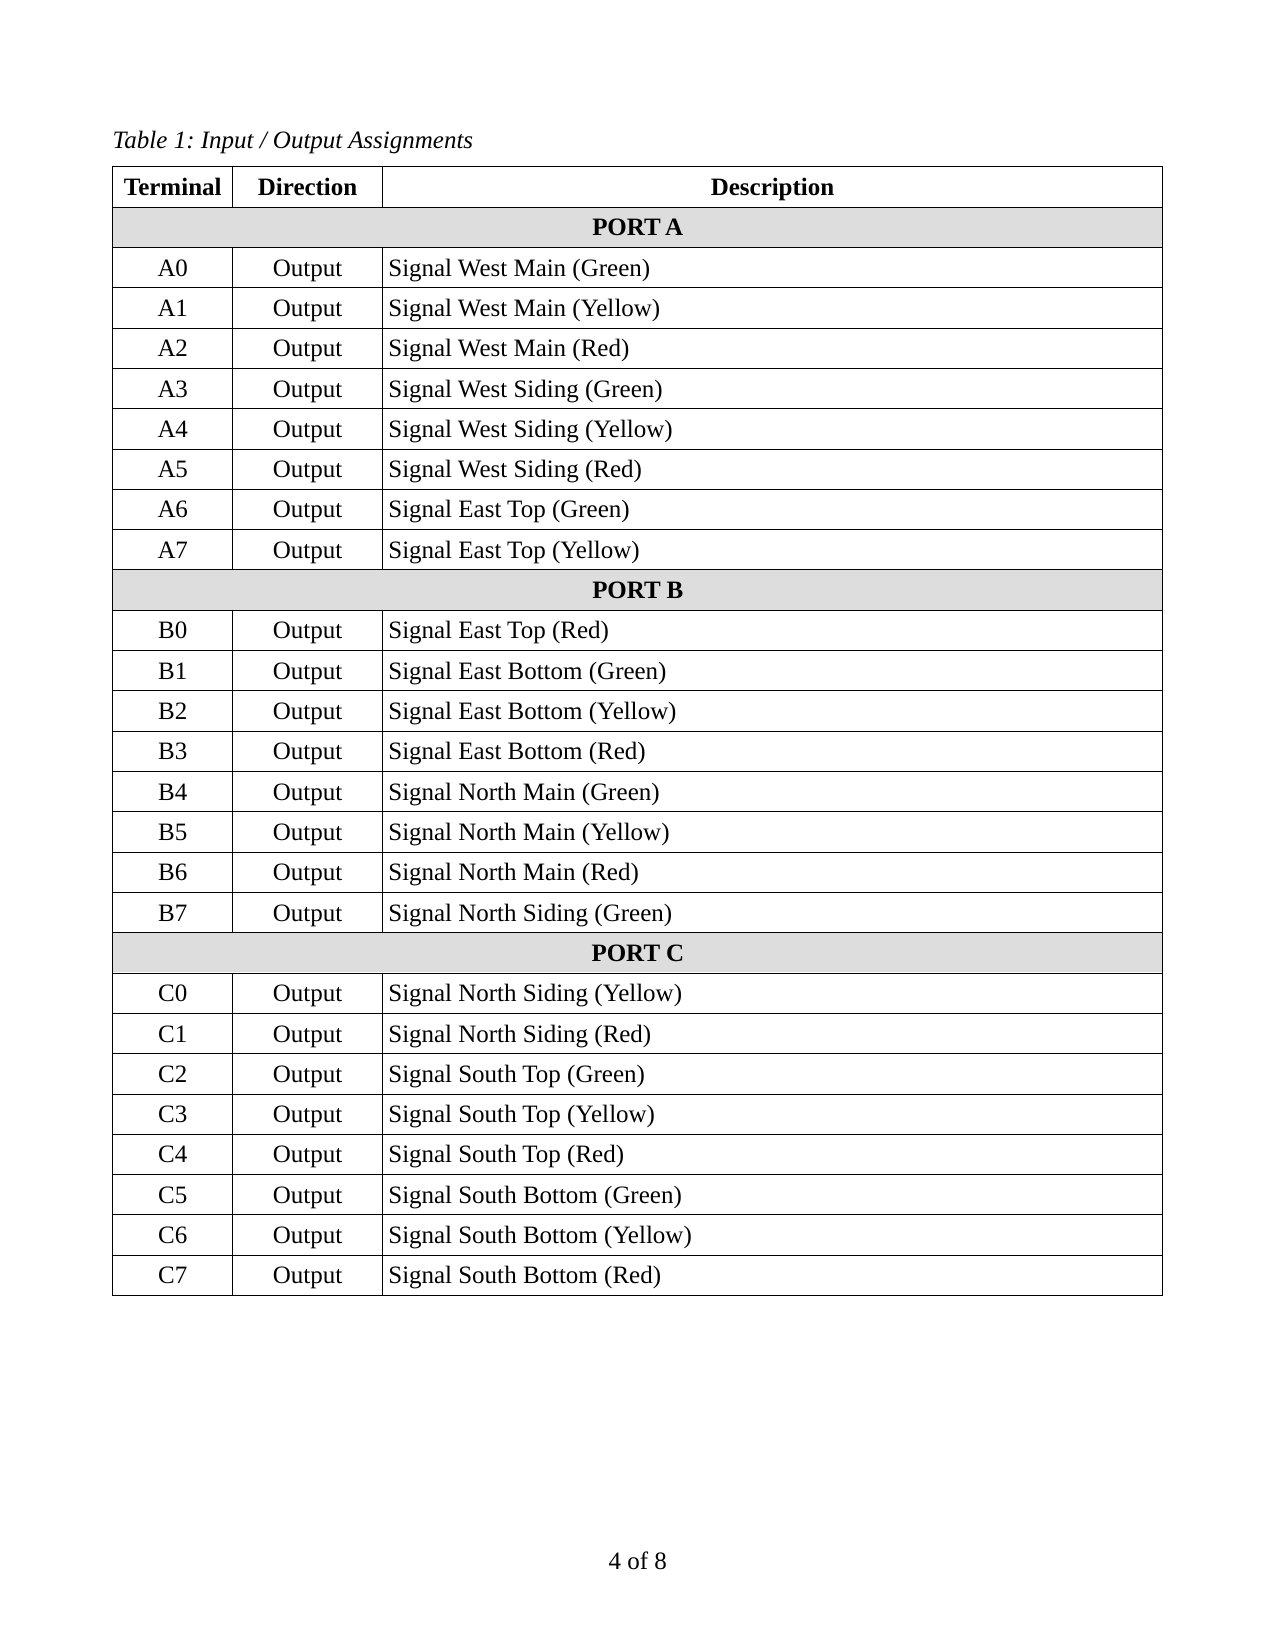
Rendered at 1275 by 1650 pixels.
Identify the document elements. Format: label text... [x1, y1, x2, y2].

table_cell Signal West Siding (Green) [383, 369, 1162, 408]
table_cell C3 [113, 1095, 232, 1134]
table_cell PORT B [113, 570, 1162, 610]
table_cell Signal South Bottom (Yellow) [383, 1215, 1162, 1255]
table_cell PORT C [113, 933, 1162, 972]
table_cell Output [233, 1256, 382, 1295]
table_cell Output [233, 1095, 382, 1134]
table_cell Signal North Siding (Red) [383, 1014, 1162, 1053]
text Table 1: Input / Output Assignments [112, 125, 1162, 154]
table_cell Signal West Siding (Yellow) [383, 409, 1162, 448]
table_cell B2 [113, 691, 232, 731]
table_cell Signal North Main (Red) [383, 853, 1162, 892]
table_cell Output [233, 893, 382, 932]
table_cell Signal East Bottom (Red) [383, 732, 1162, 771]
table_cell Signal West Main (Red) [383, 329, 1162, 368]
table_cell Signal East Top (Red) [383, 611, 1162, 650]
table_cell Output [233, 490, 382, 529]
table_cell Signal South Bottom (Red) [383, 1256, 1162, 1295]
table_cell Output [233, 450, 382, 489]
table_cell A0 [113, 248, 232, 287]
table_cell Signal North Main (Yellow) [383, 812, 1162, 852]
table_cell A7 [113, 530, 232, 569]
table_cell Signal South Top (Yellow) [383, 1095, 1162, 1134]
table_cell C7 [113, 1256, 232, 1295]
table_cell Output [233, 1175, 382, 1214]
table_cell Output [233, 974, 382, 1013]
table_cell Output [233, 691, 382, 731]
table_cell A4 [113, 409, 232, 448]
table_cell B3 [113, 732, 232, 771]
table_cell Signal North Siding (Green) [383, 893, 1162, 932]
table_cell Output [233, 369, 382, 408]
table_cell A3 [113, 369, 232, 408]
table_cell Output [233, 1054, 382, 1093]
table_cell Output [233, 651, 382, 690]
table_cell Signal East Bottom (Yellow) [383, 691, 1162, 731]
table_cell C6 [113, 1215, 232, 1255]
table_cell C5 [113, 1175, 232, 1214]
table_cell Output [233, 530, 382, 569]
table_cell Output [233, 812, 382, 852]
table_cell Output [233, 409, 382, 448]
table_cell A1 [113, 288, 232, 327]
table_cell B5 [113, 812, 232, 852]
table_cell Signal South Top (Red) [383, 1135, 1162, 1174]
table_cell Signal North Siding (Yellow) [383, 974, 1162, 1013]
table_cell B4 [113, 772, 232, 811]
table_cell Signal South Top (Green) [383, 1054, 1162, 1093]
table_cell A2 [113, 329, 232, 368]
table_header Description [383, 167, 1162, 207]
table_cell Signal East Bottom (Green) [383, 651, 1162, 690]
table_cell B1 [113, 651, 232, 690]
table_cell Output [233, 1014, 382, 1053]
table_cell C0 [113, 974, 232, 1013]
table_cell PORT A [113, 208, 1162, 247]
table_cell B7 [113, 893, 232, 932]
table_cell Output [233, 248, 382, 287]
table_cell Signal West Main (Green) [383, 248, 1162, 287]
table_cell A5 [113, 450, 232, 489]
table_cell Signal North Main (Green) [383, 772, 1162, 811]
table_cell Output [233, 1215, 382, 1255]
table_cell Output [233, 288, 382, 327]
table_cell C4 [113, 1135, 232, 1174]
table_cell Signal East Top (Green) [383, 490, 1162, 529]
table_cell Output [233, 772, 382, 811]
table_cell Output [233, 611, 382, 650]
table_cell Output [233, 329, 382, 368]
table_cell Signal South Bottom (Green) [383, 1175, 1162, 1214]
table_cell Signal East Top (Yellow) [383, 530, 1162, 569]
table_cell Signal West Main (Yellow) [383, 288, 1162, 327]
table_cell C1 [113, 1014, 232, 1053]
table_cell A6 [113, 490, 232, 529]
table_cell Output [233, 853, 382, 892]
table_cell Signal West Siding (Red) [383, 450, 1162, 489]
table_cell Output [233, 732, 382, 771]
table_cell Output [233, 1135, 382, 1174]
table_header Direction [233, 167, 382, 207]
table_header Terminal [113, 167, 232, 207]
table_cell B0 [113, 611, 232, 650]
table_cell B6 [113, 853, 232, 892]
table_cell C2 [113, 1054, 232, 1093]
